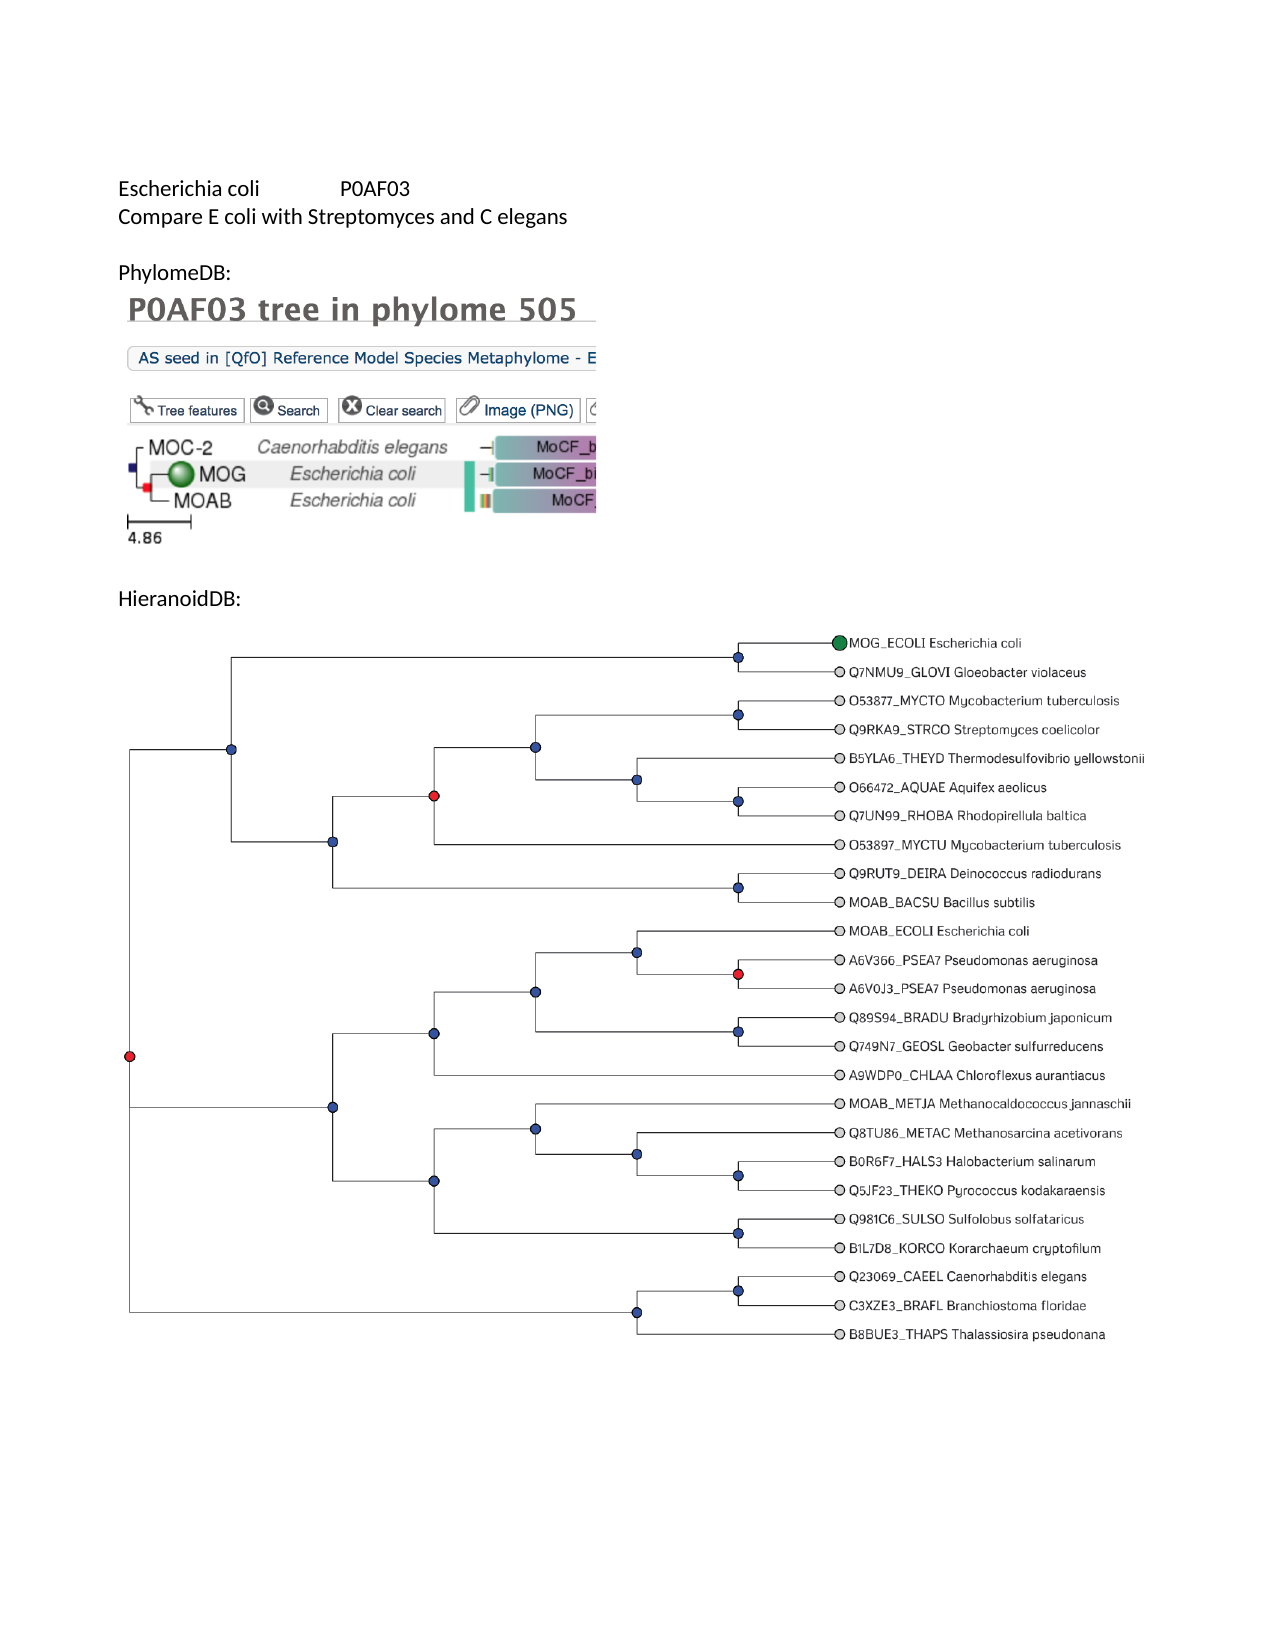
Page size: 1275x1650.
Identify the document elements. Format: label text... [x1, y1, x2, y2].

text Compare E coli with Streptomyces and C elegans [118, 202, 1157, 230]
text PhylomeDB: [118, 258, 1157, 286]
text Escherichia coli P0AF03 [118, 174, 1157, 202]
text HieranoidDB: [118, 584, 1157, 612]
